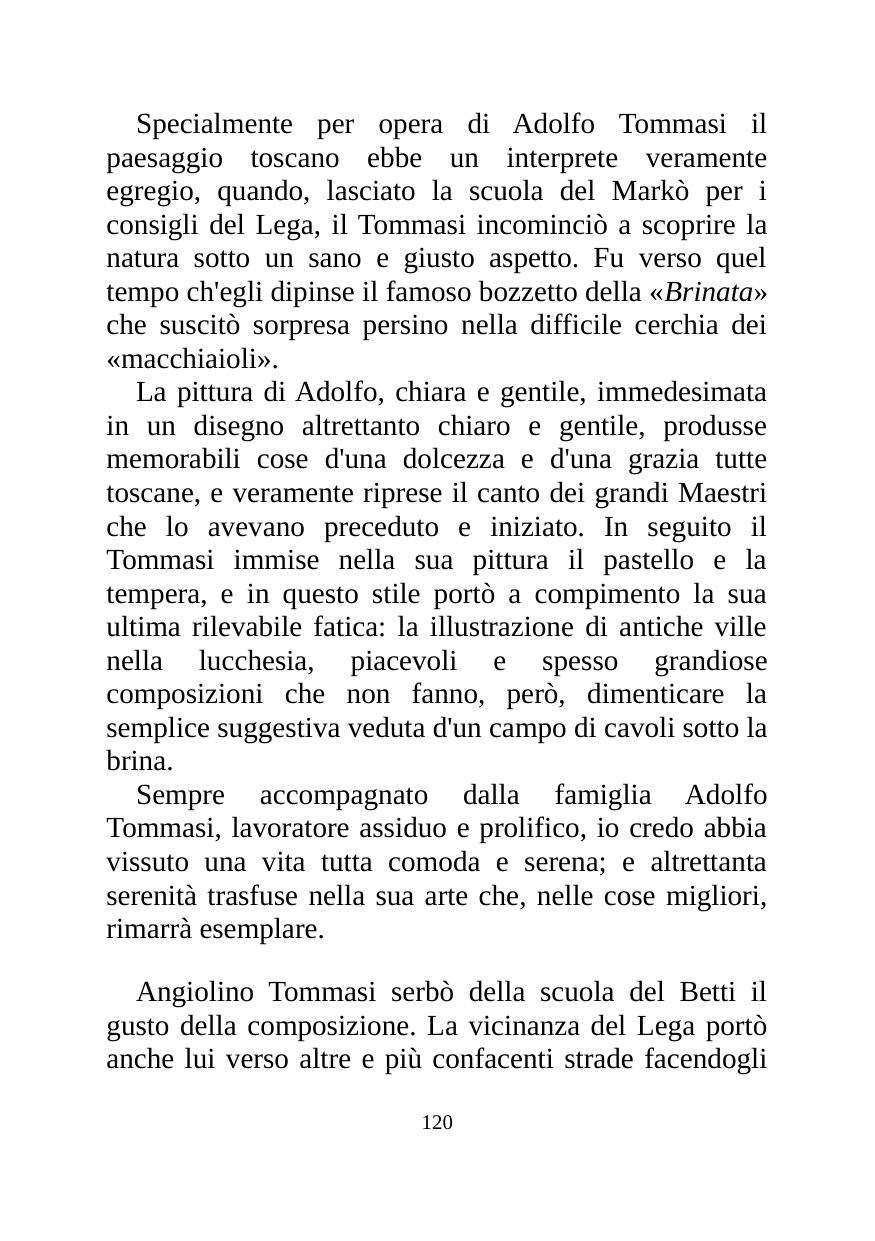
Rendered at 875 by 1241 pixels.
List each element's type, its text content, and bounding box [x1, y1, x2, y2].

text Specialmente per opera di Adolfo Tommasi il paesaggio toscano ebbe un interprete veramente egregio, quando, lasciato la scuola del Markò per i consigli del Lega, il Tommasi incominciò a scoprire la natura sotto un sano e giusto aspetto. Fu verso quel tempo ch'egli dipinse il famoso bozzetto della «Brinata» che suscitò sorpresa persino nella difficile cerchia dei «macchiaioli». [106, 106, 768, 374]
text Angiolino Tommasi serbò della scuola del Betti il gusto della composizione. La vicinanza del Lega portò anche lui verso altre e più confacenti strade facendogli [106, 974, 768, 1075]
text La pittura di Adolfo, chiara e gentile, immedesimata in un disegno altrettanto chiaro e gentile, produsse memorabili cose d'una dolcezza e d'una grazia tutte toscane, e veramente riprese il canto dei grandi Maestri che lo avevano preceduto e iniziato. In seguito il Tommasi immise nella sua pittura il pastello e la tempera, e in questo stile portò a compimento la sua ultima rilevabile fatica: la illustrazione di antiche ville nella lucchesia, piacevoli e spesso grandiose composizioni che non fanno, però, dimenticare la semplice suggestiva veduta d'un campo di cavoli sotto la brina. [106, 374, 768, 777]
text Sempre accompagnato dalla famiglia Adolfo Tommasi, lavoratore assiduo e prolifico, io credo abbia vissuto una vita tutta comoda e serena; e altrettanta serenità trasfuse nella sua arte che, nelle cose migliori, rimarrà esemplare. [106, 777, 768, 945]
